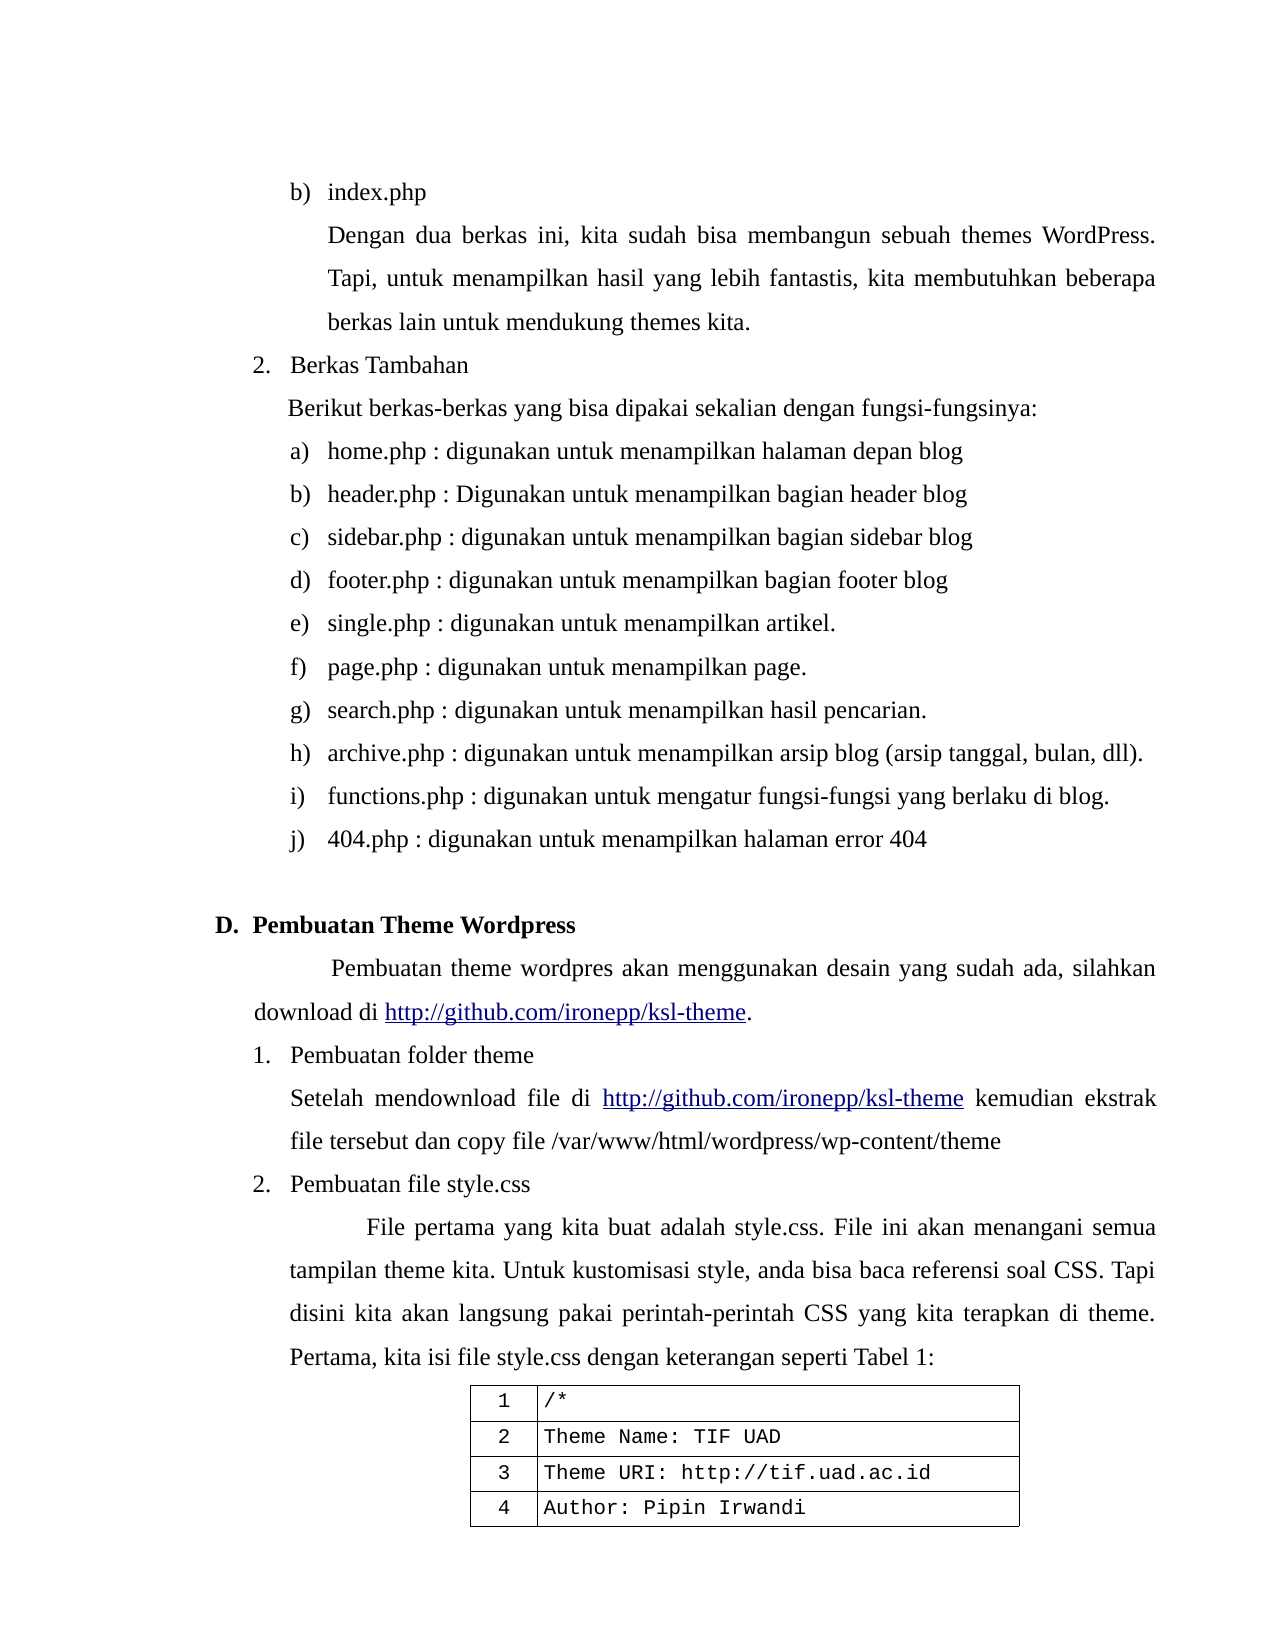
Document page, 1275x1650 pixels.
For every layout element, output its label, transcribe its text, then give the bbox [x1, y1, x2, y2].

list index.php [290, 177, 1157, 206]
list footer.php : digunakan untuk menampilkan bagian footer blog [290, 565, 1157, 594]
list Berkas Tambahan [252, 350, 1157, 378]
list Pembuatan folder theme [252, 1040, 1157, 1068]
list Dengan dua berkas ini, kita sudah bisa membangun sebuah themes WordPress. Tapi, untuk menampilkan hasil yang lebih fantastis, kita membutuhkan beberapa berkas lain untuk mendukung themes kita. [290, 220, 1157, 335]
list functions.php : digunakan untuk mengatur fungsi-fungsi yang berlaku di blog. [290, 781, 1157, 810]
list Pembuatan Theme Wordpress [215, 910, 1157, 939]
list Pembuatan file style.css [252, 1169, 1157, 1198]
text Berikut berkas-berkas yang bisa dipakai sekalian dengan fungsi-fungsinya: [177, 393, 1157, 422]
list 404.php : digunakan untuk menampilkan halaman error 404 [290, 824, 1157, 853]
table_cell Author: Pipin Irwandi [538, 1492, 1019, 1526]
table_cell Theme Name: TIF UAD [538, 1422, 1019, 1456]
list page.php : digunakan untuk menampilkan page. [290, 652, 1157, 680]
table_cell 3 [471, 1457, 537, 1491]
table_header 1 [471, 1386, 537, 1421]
text Pembuatan theme wordpres akan menggunakan desain yang sudah ada, silahkan download di http://github.com/ironepp/ksl-theme. [254, 953, 1157, 1025]
table_header /* [538, 1386, 1019, 1421]
list home.php : digunakan untuk menampilkan halaman depan blog [290, 436, 1157, 465]
table_cell 2 [471, 1422, 537, 1456]
list search.php : digunakan untuk menampilkan hasil pencarian. [290, 695, 1157, 723]
table_cell 4 [471, 1492, 537, 1526]
table_cell Theme URI: http://tif.uad.ac.id [538, 1457, 1019, 1491]
list sidebar.php : digunakan untuk menampilkan bagian sidebar blog [290, 522, 1157, 551]
list Setelah mendownload file di http://github.com/ironepp/ksl-theme kemudian ekstrak file tersebut dan copy file /var/www/html/wordpress/wp-content/theme [252, 1083, 1157, 1155]
list single.php : digunakan untuk menampilkan artikel. [290, 608, 1157, 637]
list header.php : Digunakan untuk menampilkan bagian header blog [290, 479, 1157, 508]
text File pertama yang kita buat adalah style.css. File ini akan menangani semua tampilan theme kita. Untuk kustomisasi style, anda bisa baca referensi soal CSS. Tapi disini kita akan langsung pakai perintah-perintah CSS yang kita terapkan di theme. Pertama, kita isi file style.css dengan keterangan seperti Tabel 1: [289, 1212, 1157, 1370]
list archive.php : digunakan untuk menampilkan arsip blog (arsip tanggal, bulan, dll). [290, 738, 1157, 767]
